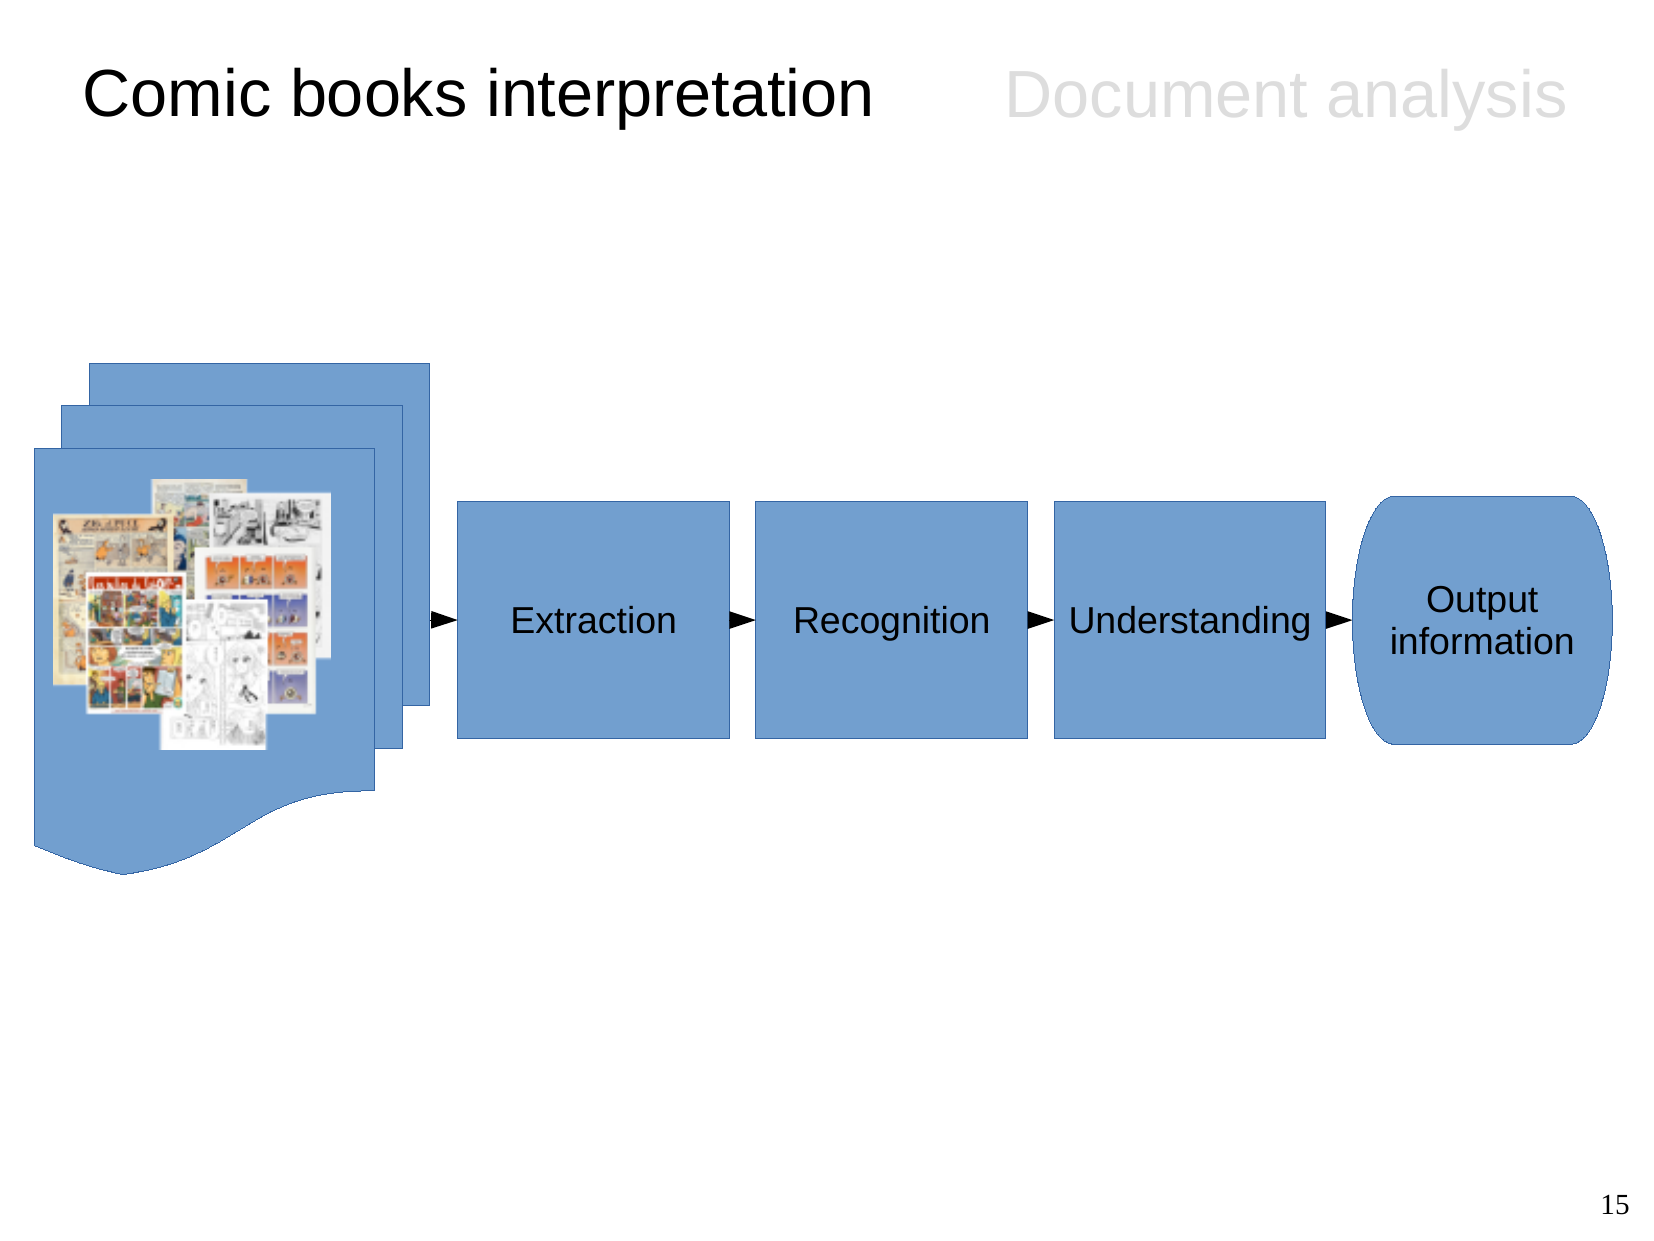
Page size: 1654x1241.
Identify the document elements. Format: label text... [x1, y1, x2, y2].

picture [53, 479, 331, 751]
text_box Output information [1352, 496, 1613, 745]
text_box [34, 363, 430, 875]
text_box Understanding [1054, 501, 1326, 739]
text_box Recognition [755, 501, 1028, 739]
text_box Extraction [457, 501, 730, 739]
title Comic books interpretation [82, 47, 1571, 140]
